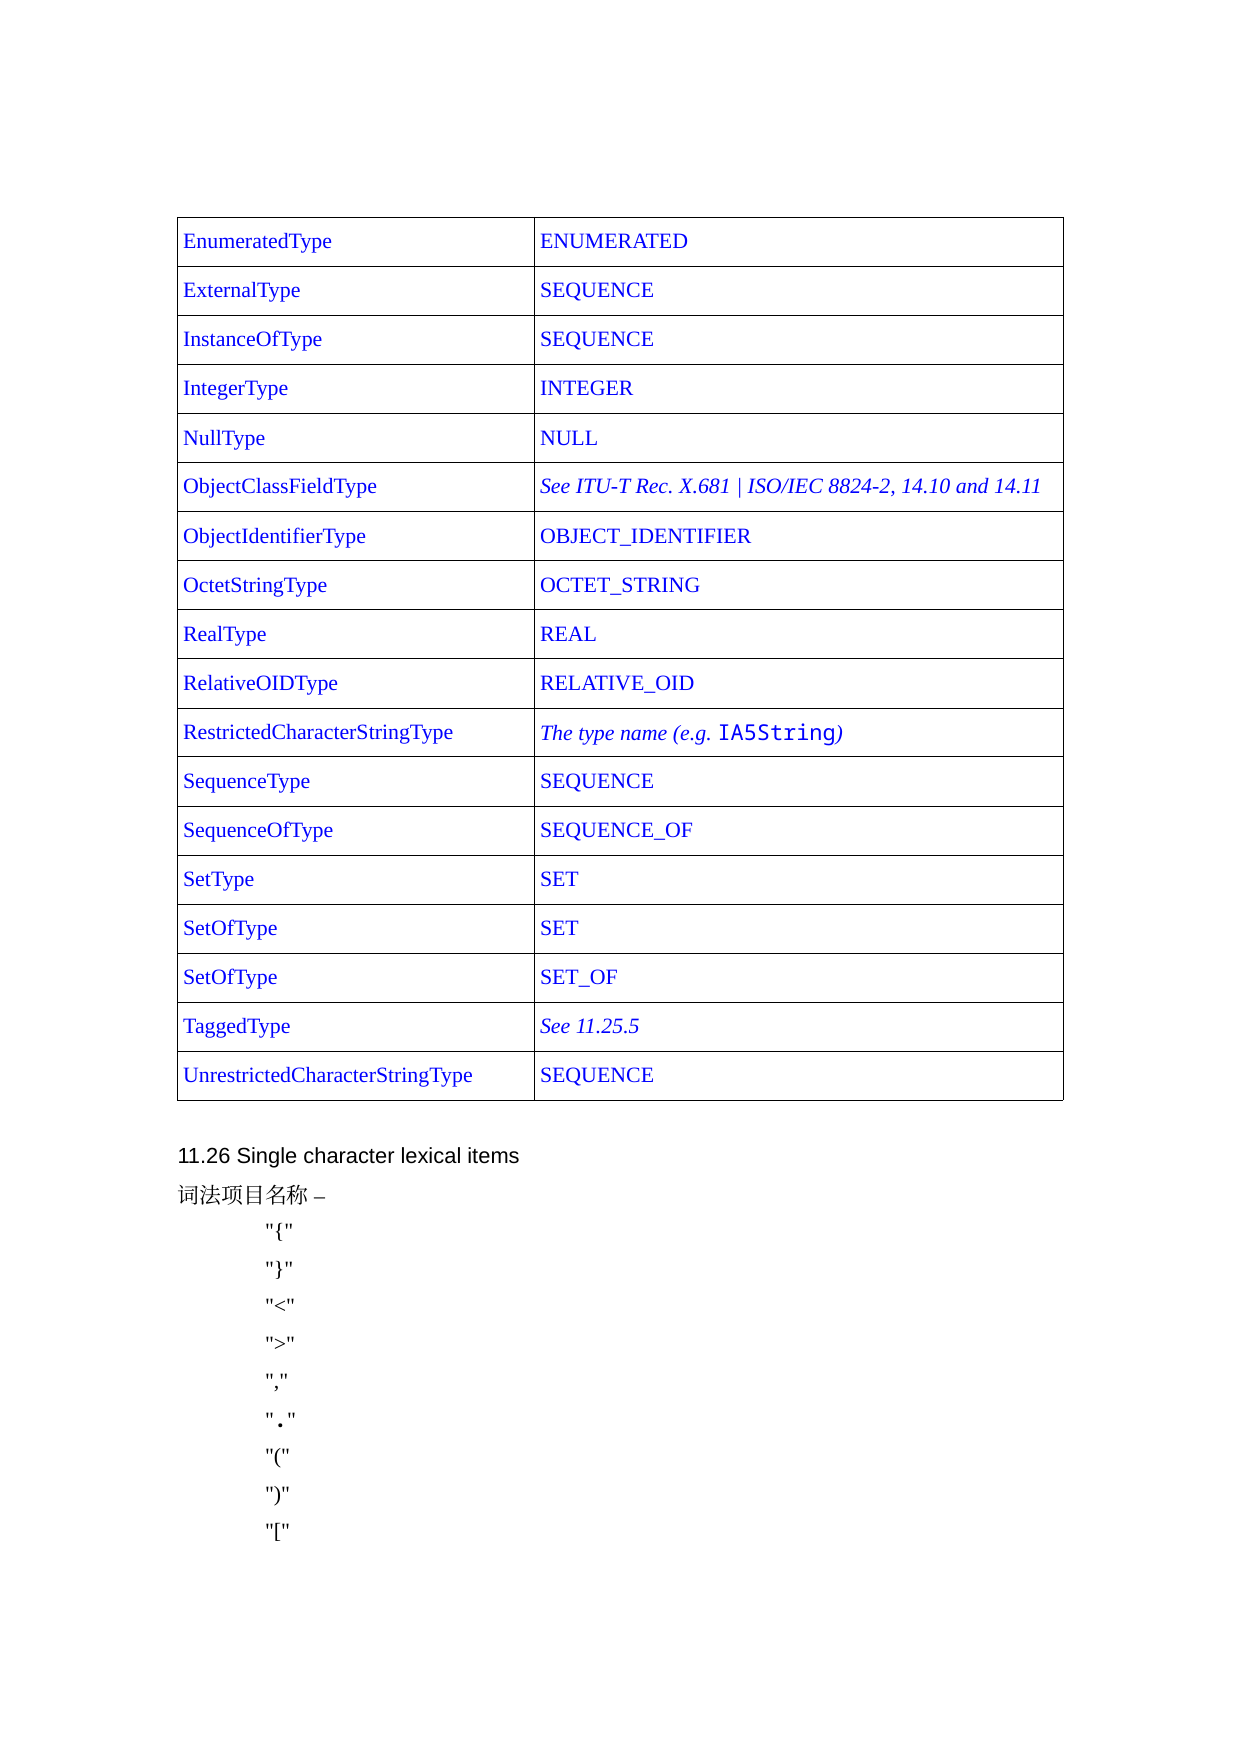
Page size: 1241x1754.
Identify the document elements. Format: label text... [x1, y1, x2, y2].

table_cell SEQUENCE [535, 267, 1063, 315]
table_cell OBJECT_IDENTIFIER [535, 512, 1063, 560]
table_cell SequenceOfType [178, 807, 534, 854]
table_cell ExternalType [178, 267, 534, 315]
table_cell INTEGER [535, 365, 1063, 413]
text ">" [177, 1325, 1063, 1362]
table_cell SEQUENCE [535, 757, 1063, 806]
table_cell REAL [535, 610, 1063, 658]
subtitle 11.26 Single character lexical items [177, 1137, 1063, 1175]
table_cell UnrestrictedCharacterStringType [178, 1052, 534, 1100]
table_cell The type name (e.g. IA5String) [535, 709, 1063, 756]
table_cell SetOfType [178, 905, 534, 953]
table_cell SET [535, 905, 1063, 953]
text "." [177, 1400, 1063, 1437]
table_cell EnumeratedType [178, 218, 534, 266]
table_cell NULL [535, 414, 1063, 462]
table_cell TaggedType [178, 1003, 534, 1051]
text 词法项目名称 – [177, 1175, 1063, 1212]
table_cell SequenceType [178, 757, 534, 806]
text "<" [177, 1287, 1063, 1325]
table_cell SET_OF [535, 954, 1063, 1002]
table_cell InstanceOfType [178, 316, 534, 364]
text "[" [177, 1512, 1063, 1550]
text "}" [177, 1250, 1063, 1287]
table_cell SetOfType [178, 954, 534, 1002]
text "," [177, 1362, 1063, 1400]
table_cell ObjectClassFieldType [178, 463, 534, 511]
table_cell RestrictedCharacterStringType [178, 709, 534, 756]
table_cell NullType [178, 414, 534, 462]
table_cell SEQUENCE [535, 316, 1063, 364]
table_cell SEQUENCE [535, 1052, 1063, 1100]
table_cell ENUMERATED [535, 218, 1063, 266]
table_cell SetType [178, 856, 534, 904]
table_cell OctetStringType [178, 561, 534, 609]
table_cell RealType [178, 610, 534, 658]
text "{" [177, 1212, 1063, 1250]
table_cell IntegerType [178, 365, 534, 413]
table_cell ObjectIdentifierType [178, 512, 534, 560]
table_cell See ITU-T Rec. X.681 | ISO/IEC 8824-2, 14.10 and 14.11 [535, 463, 1063, 511]
table_cell See 11.25.5 [535, 1003, 1063, 1051]
table_cell SEQUENCE_OF [535, 807, 1063, 854]
text ")" [177, 1475, 1063, 1512]
table_cell OCTET_STRING [535, 561, 1063, 609]
text "(" [177, 1437, 1063, 1475]
table_cell RelativeOIDType [178, 659, 534, 707]
table_cell RELATIVE_OID [535, 659, 1063, 707]
table_cell SET [535, 856, 1063, 904]
